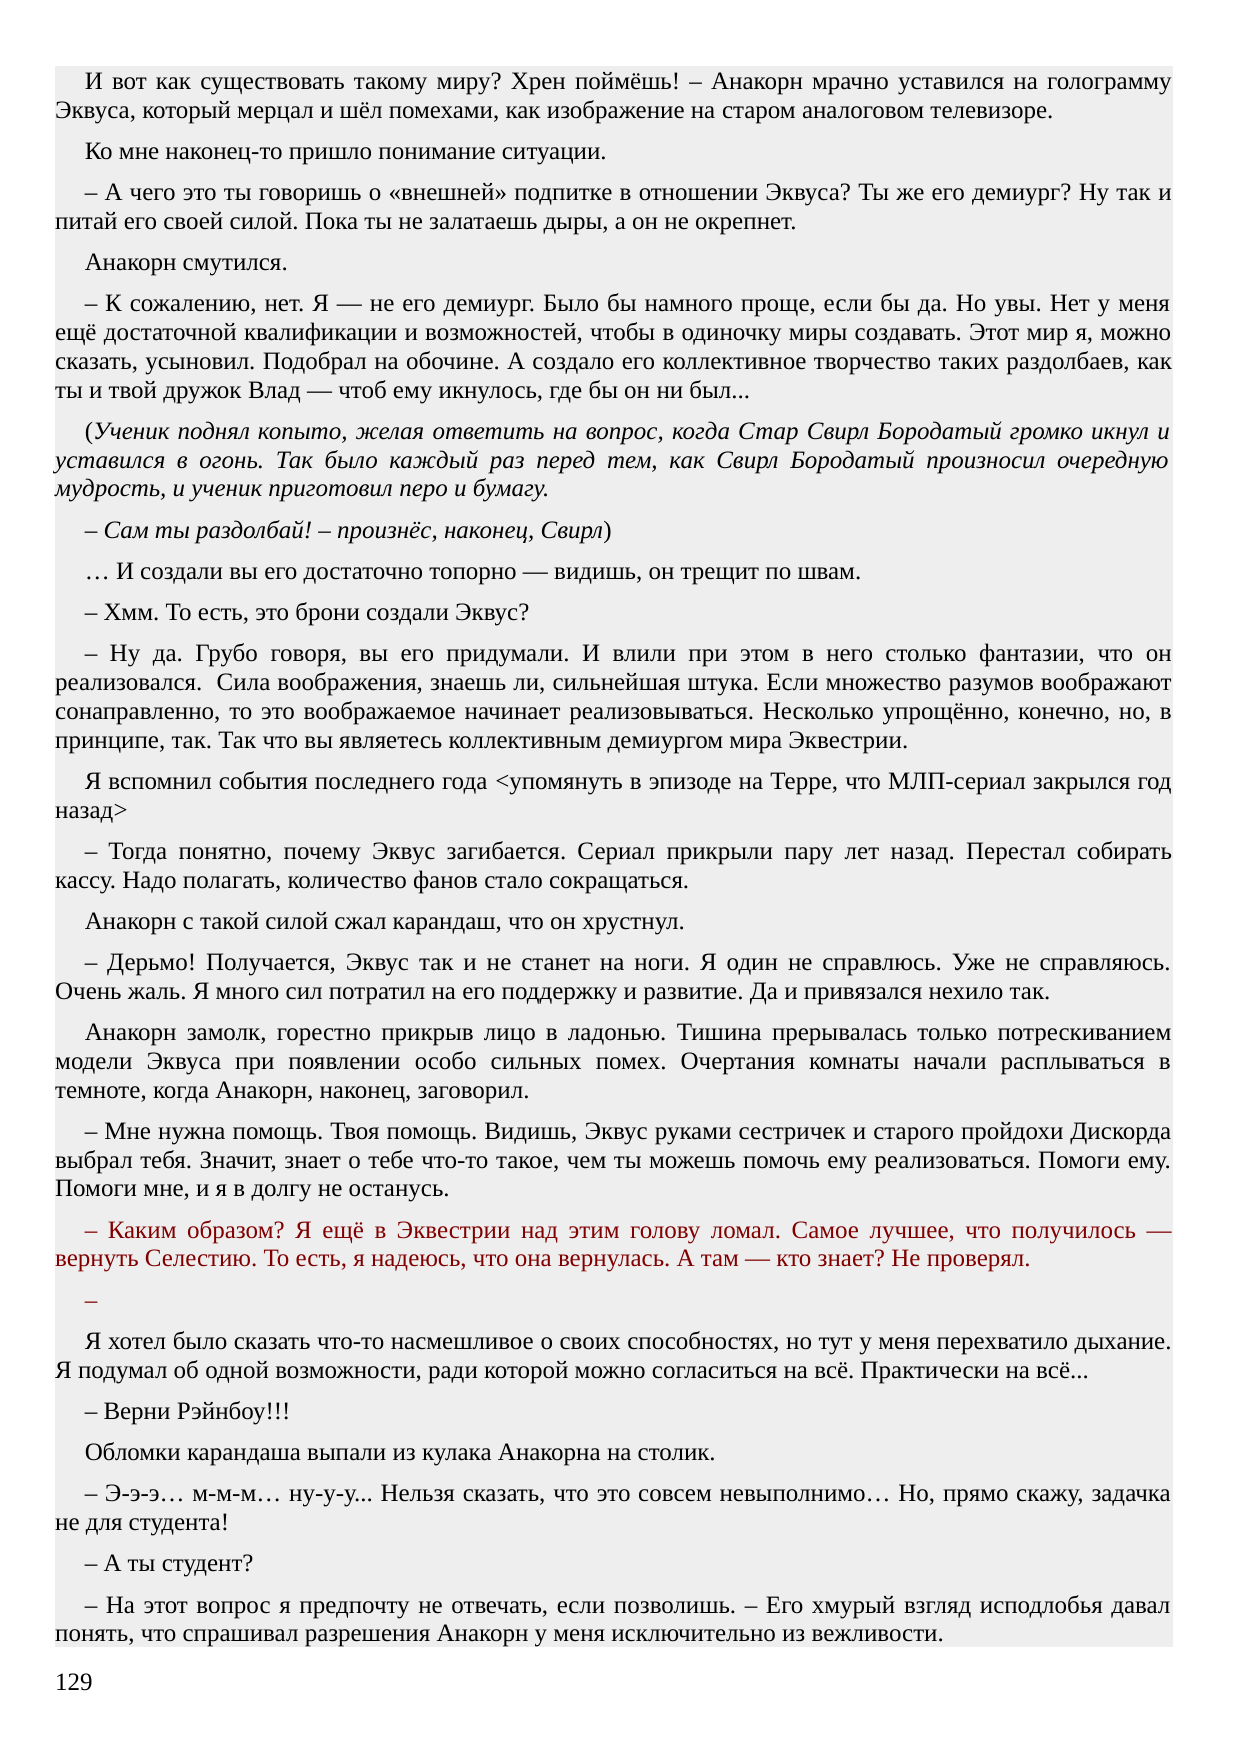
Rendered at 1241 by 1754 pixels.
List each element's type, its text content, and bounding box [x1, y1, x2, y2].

text И вот как существовать такому миру? Хрен поймёшь! – Анакорн мрачно уставился на голограмму Эквуса, который мерцал и шёл помехами, как изображение на старом аналоговом телевизоре. [55, 66, 1173, 123]
text Анакорн замолк, горестно прикрыв лицо в ладонью. Тишина прерывалась только потрескиванием модели Эквуса при появлении особо сильных помех. Очертания комнаты начали расплываться в темноте, когда Анакорн, наконец, заговорил. [55, 1017, 1173, 1103]
text – Каким образом? Я ещё в Эквестрии над этим голову ломал. Самое лучшее, что получилось — вернуть Селестию. То есть, я надеюсь, что она вернулась. А там — кто знает? Не проверял. [55, 1215, 1173, 1272]
text – К сожалению, нет. Я — не его демиург. Было бы намного проще, если бы да. Но увы. Нет у меня ещё достаточной квалификации и возможностей, чтобы в одиночку миры создавать. Этот мир я, можно сказать, усыновил. Подобрал на обочине. А создало его коллективное творчество таких раздолбаев, как ты и твой дружок Влад — чтоб ему икнулось, где бы он ни был... [55, 288, 1173, 403]
text – Верни Рэйнбоу!!! [55, 1396, 1173, 1425]
text Ко мне наконец-то пришло понимание ситуации. [55, 136, 1173, 165]
text – А чего это ты говоришь о «внешней» подпитке в отношении Эквуса? Ты же его демиург? Ну так и питай его своей силой. Пока ты не залатаешь дыры, а он не окрепнет. [55, 177, 1173, 235]
text – Хмм. То есть, это брони создали Эквус? [55, 597, 1173, 626]
text – Мне нужна помощь. Твоя помощь. Видишь, Эквус руками сестричек и старого пройдохи Дискорда выбрал тебя. Значит, знает о тебе что-то такое, чем ты можешь помочь ему реализоваться. Помоги ему. Помоги мне, и я в долгу не останусь. [55, 1116, 1173, 1202]
text (Ученик поднял копыто, желая ответить на вопрос, когда Стар Свирл Бородатый громко икнул и уставился в огонь. Так было каждый раз перед тем, как Свирл Бородатый произносил очередную мудрость, и ученик приготовил перо и бумагу. [55, 416, 1173, 502]
text Я хотел было сказать что-то насмешливое о своих способностях, но тут у меня перехватило дыхание. Я подумал об одной возможности, ради которой можно согласиться на всё. Практически на всё... [55, 1326, 1173, 1383]
text – [55, 1285, 1173, 1313]
text Я вспомнил события последнего года <упомянуть в эпизоде на Терре, что МЛП-сериал закрылся год назад> [55, 766, 1173, 823]
text – Сам ты раздолбай! – произнёс, наконец, Свирл) [55, 515, 1173, 543]
text Анакорн с такой силой сжал карандаш, что он хрустнул. [55, 906, 1173, 935]
text – Дерьмо! Получается, Эквус так и не станет на ноги. Я один не справлюсь. Уже не справляюсь. Очень жаль. Я много сил потратил на его поддержку и развитие. Да и привязался нехило так. [55, 947, 1173, 1005]
text – Э-э-э… м-м-м… ну-у-у... Нельзя сказать, что это совсем невыполнимо… Но, прямо скажу, задачка не для студента! [55, 1478, 1173, 1536]
text Анакорн смутился. [55, 247, 1173, 276]
text – Тогда понятно, почему Эквус загибается. Сериал прикрыли пару лет назад. Перестал собирать кассу. Надо полагать, количество фанов стало сокращаться. [55, 836, 1173, 893]
text – Ну да. Грубо говоря, вы его придумали. И влили при этом в него столько фантазии, что он реализовался. Сила воображения, знаешь ли, сильнейшая штука. Если множество разумов воображают сонаправленно, то это воображаемое начинает реализовываться. Несколько упрощённо, конечно, но, в принципе, так. Так что вы являетесь коллективным демиургом мира Эквестрии. [55, 638, 1173, 753]
text – На этот вопрос я предпочту не отвечать, если позволишь. – Его хмурый взгляд исподлобья давал понять, что спрашивал разрешения Анакорн у меня исключительно из вежливости. [55, 1590, 1173, 1647]
text – А ты студент? [55, 1548, 1173, 1577]
text … И создали вы его достаточно топорно — видишь, он трещит по швам. [55, 556, 1173, 585]
text Обломки карандаша выпали из кулака Анакорна на столик. [55, 1437, 1173, 1466]
